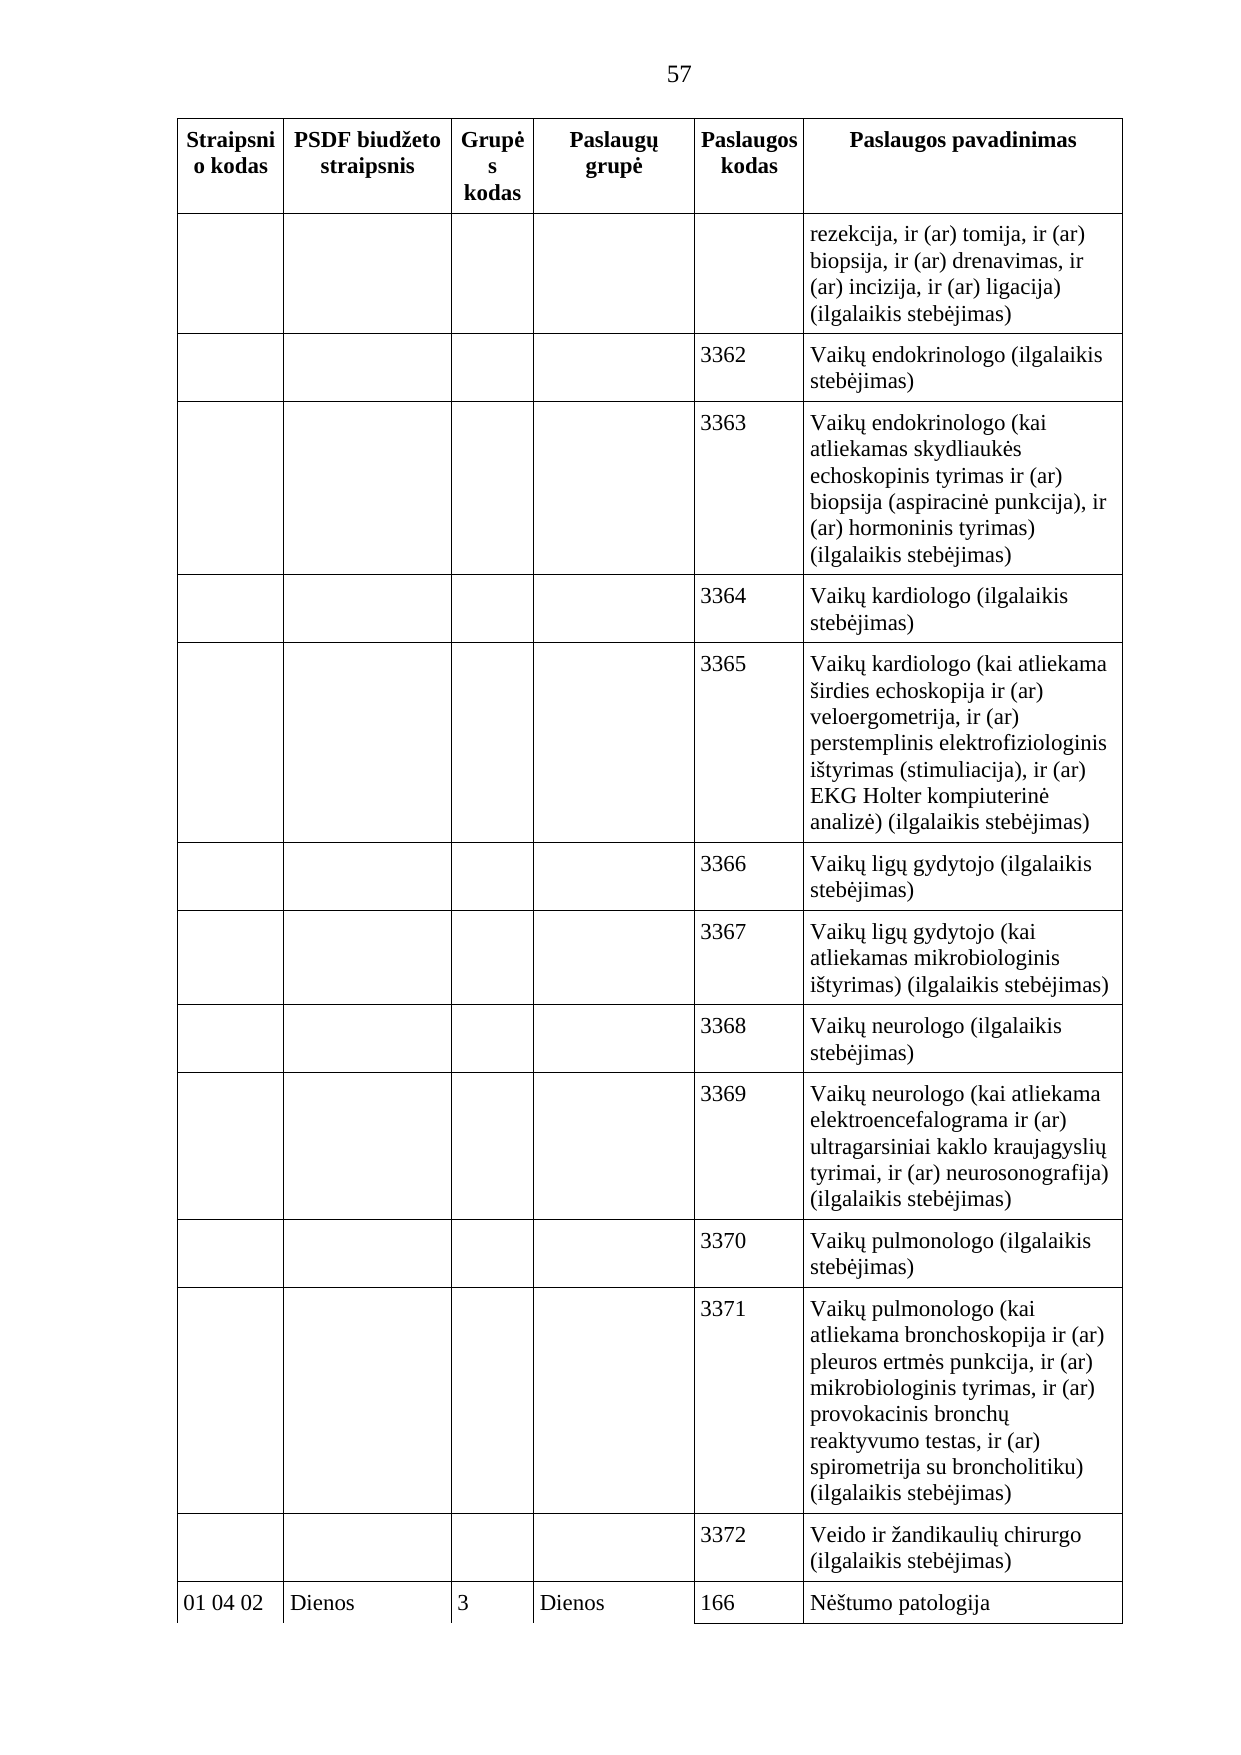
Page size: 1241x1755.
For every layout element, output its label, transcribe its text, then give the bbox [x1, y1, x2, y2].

table_cell 3369 [695, 1073, 803, 1219]
table_header Paslaugų grupė [534, 119, 694, 212]
table_cell [284, 843, 451, 910]
table_cell [284, 1005, 451, 1072]
table_cell [534, 1514, 694, 1581]
table_cell [452, 1073, 533, 1219]
table_cell [534, 334, 694, 401]
table_cell [284, 1220, 451, 1287]
table_cell [284, 402, 451, 574]
table_cell [178, 911, 283, 1004]
table_cell [452, 1514, 533, 1581]
table_cell [284, 214, 451, 333]
table_cell [284, 1073, 451, 1219]
table_cell 3365 [695, 643, 803, 842]
table_cell [178, 1514, 283, 1581]
table_cell 166 [695, 1582, 803, 1622]
table_cell Vaikų neurologo (kai atliekama elektroencefalograma ir (ar) ultragarsiniai kaklo kraujagyslių tyrimai, ir (ar) neurosonografija) (ilgalaikis stebėjimas) [804, 1073, 1122, 1219]
table_cell [452, 334, 533, 401]
table_cell [178, 1288, 283, 1513]
table_cell [178, 214, 283, 333]
table_cell 3364 [695, 575, 803, 642]
table_cell 01 04 02 [178, 1582, 283, 1622]
table_cell [452, 402, 533, 574]
table_cell [452, 643, 533, 842]
table_cell [452, 1288, 533, 1513]
table_cell [284, 334, 451, 401]
table_cell [452, 843, 533, 910]
table_cell 3370 [695, 1220, 803, 1287]
table_cell [534, 575, 694, 642]
table_cell Vaikų pulmonologo (kai atliekama bronchoskopija ir (ar) pleuros ertmės punkcija, ir (ar) mikrobiologinis tyrimas, ir (ar) provokacinis bronchų reaktyvumo testas, ir (ar) spirometrija su broncholitiku) (ilgalaikis stebėjimas) [804, 1288, 1122, 1513]
table_cell [534, 1073, 694, 1219]
table_cell [178, 575, 283, 642]
table_cell [284, 643, 451, 842]
table_cell [534, 1005, 694, 1072]
table_cell [534, 911, 694, 1004]
table_cell 3368 [695, 1005, 803, 1072]
table_cell 3371 [695, 1288, 803, 1513]
table_cell Dienos [284, 1582, 451, 1622]
table_cell Veido ir žandikaulių chirurgo (ilgalaikis stebėjimas) [804, 1514, 1122, 1581]
table_cell 3372 [695, 1514, 803, 1581]
table_cell 3362 [695, 334, 803, 401]
table_cell [534, 214, 694, 333]
table_cell [178, 1220, 283, 1287]
table_cell [284, 575, 451, 642]
table_header Straipsnio kodas [178, 119, 283, 212]
table_header PSDF biudžeto straipsnis [284, 119, 451, 212]
table_cell [534, 402, 694, 574]
table_cell [284, 911, 451, 1004]
table_cell Vaikų neurologo (ilgalaikis stebėjimas) [804, 1005, 1122, 1072]
table_cell 3366 [695, 843, 803, 910]
table_cell [178, 1073, 283, 1219]
table_cell Vaikų kardiologo (ilgalaikis stebėjimas) [804, 575, 1122, 642]
table_cell [178, 1005, 283, 1072]
table_cell [534, 1220, 694, 1287]
table_cell [452, 214, 533, 333]
table_cell Dienos [534, 1582, 694, 1622]
table_cell 3367 [695, 911, 803, 1004]
table_cell [452, 911, 533, 1004]
table_cell [178, 334, 283, 401]
table_cell [284, 1288, 451, 1513]
table_header Paslaugos kodas [695, 119, 803, 212]
table_cell [178, 402, 283, 574]
table_cell 3 [452, 1582, 533, 1622]
table_header Paslaugos pavadinimas [804, 119, 1122, 212]
table_cell Vaikų ligų gydytojo (kai atliekamas mikrobiologinis ištyrimas) (ilgalaikis stebėjimas) [804, 911, 1122, 1004]
table_cell Vaikų endokrinologo (ilgalaikis stebėjimas) [804, 334, 1122, 401]
table_cell [452, 1005, 533, 1072]
table_cell [534, 643, 694, 842]
table_cell [695, 214, 803, 333]
table_cell Nėštumo patologija [804, 1582, 1122, 1622]
table_cell [452, 575, 533, 642]
table_cell Vaikų endokrinologo (kai atliekamas skydliaukės echoskopinis tyrimas ir (ar) biopsija (aspiracinė punkcija), ir (ar) hormoninis tyrimas) (ilgalaikis stebėjimas) [804, 402, 1122, 574]
table_cell [178, 843, 283, 910]
table_cell [178, 643, 283, 842]
table_cell Vaikų kardiologo (kai atliekama širdies echoskopija ir (ar) veloergometrija, ir (ar) perstemplinis elektrofiziologinis ištyrimas (stimuliacija), ir (ar) EKG Holter kompiuterinė analizė) (ilgalaikis stebėjimas) [804, 643, 1122, 842]
table_cell 3363 [695, 402, 803, 574]
table_cell Vaikų pulmonologo (ilgalaikis stebėjimas) [804, 1220, 1122, 1287]
table_cell rezekcija, ir (ar) tomija, ir (ar) biopsija, ir (ar) drenavimas, ir (ar) incizija, ir (ar) ligacija) (ilgalaikis stebėjimas) [804, 214, 1122, 333]
table_cell [534, 843, 694, 910]
table_cell [534, 1288, 694, 1513]
table_header Grupės kodas [452, 119, 533, 212]
table_cell [284, 1514, 451, 1581]
table_cell [452, 1220, 533, 1287]
table_cell Vaikų ligų gydytojo (ilgalaikis stebėjimas) [804, 843, 1122, 910]
